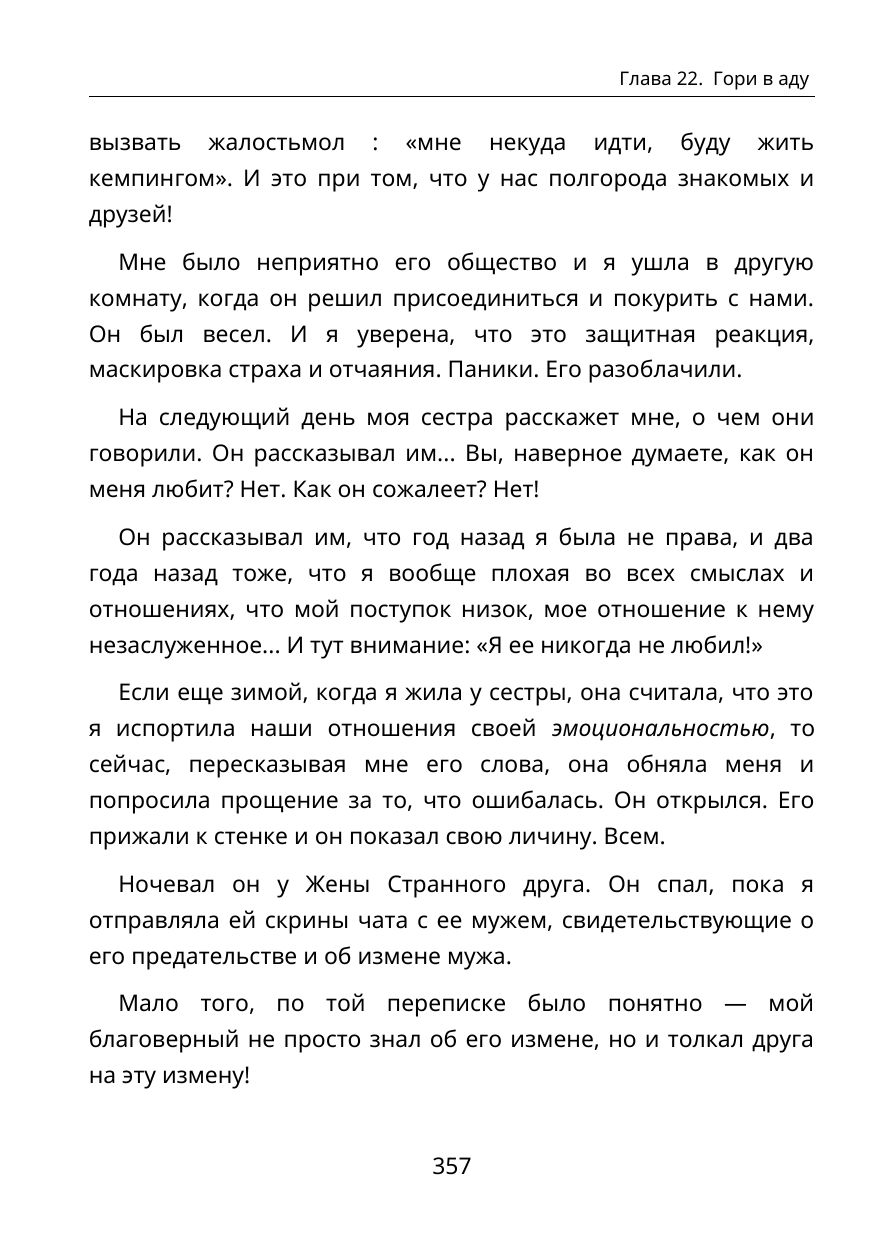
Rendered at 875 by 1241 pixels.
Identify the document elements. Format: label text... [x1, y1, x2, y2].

text Ночевал он у Жены Странного друга. Он спал, пока я отправляла ей скрины чата с ее мужем, свидетельствующие о его предательстве и об измене мужа. [88, 868, 815, 971]
text На следующий день моя сестра расскажет мне, о чем они говорили. Он рассказывал им... Вы, наверное думаете, как он меня любит? Нет. Как он сожалеет? Нет! [88, 401, 815, 504]
text Если еще зимой, когда я жила у сестры, она считала, что это я испортила наши отношения своей эмоциональностью, то сейчас, пересказывая мне его слова, она обняла меня и попросила прощение за то, что ошибалась. Он открылся. Его прижали к стенке и он показал свою личину. Всем. [88, 676, 815, 851]
text Мало того, по той переписке было понятно — мой благоверный не просто знал об его измене, но и толкал друга на эту измену! [88, 987, 815, 1090]
text вызвать жалостьмол : «мне некуда идти, буду жить кемпингом». И это при том, что у нас полгорода знакомых и друзей! [88, 126, 815, 229]
text Он рассказывал им, что год назад я была не права, и два года назад тоже, что я вообще плохая во всех смыслах и отношениях, что мой поступок низок, мое отношение к нему незаслуженное... И тут внимание: «Я ее никогда не любил!» [88, 521, 815, 660]
text Мне было неприятно его общество и я ушла в другую комнату, когда он решил присоединиться и покурить с нами. Он был весел. И я уверена, что это защитная реакция, маскировка страха и отчаяния. Паники. Его разоблачили. [88, 246, 815, 385]
